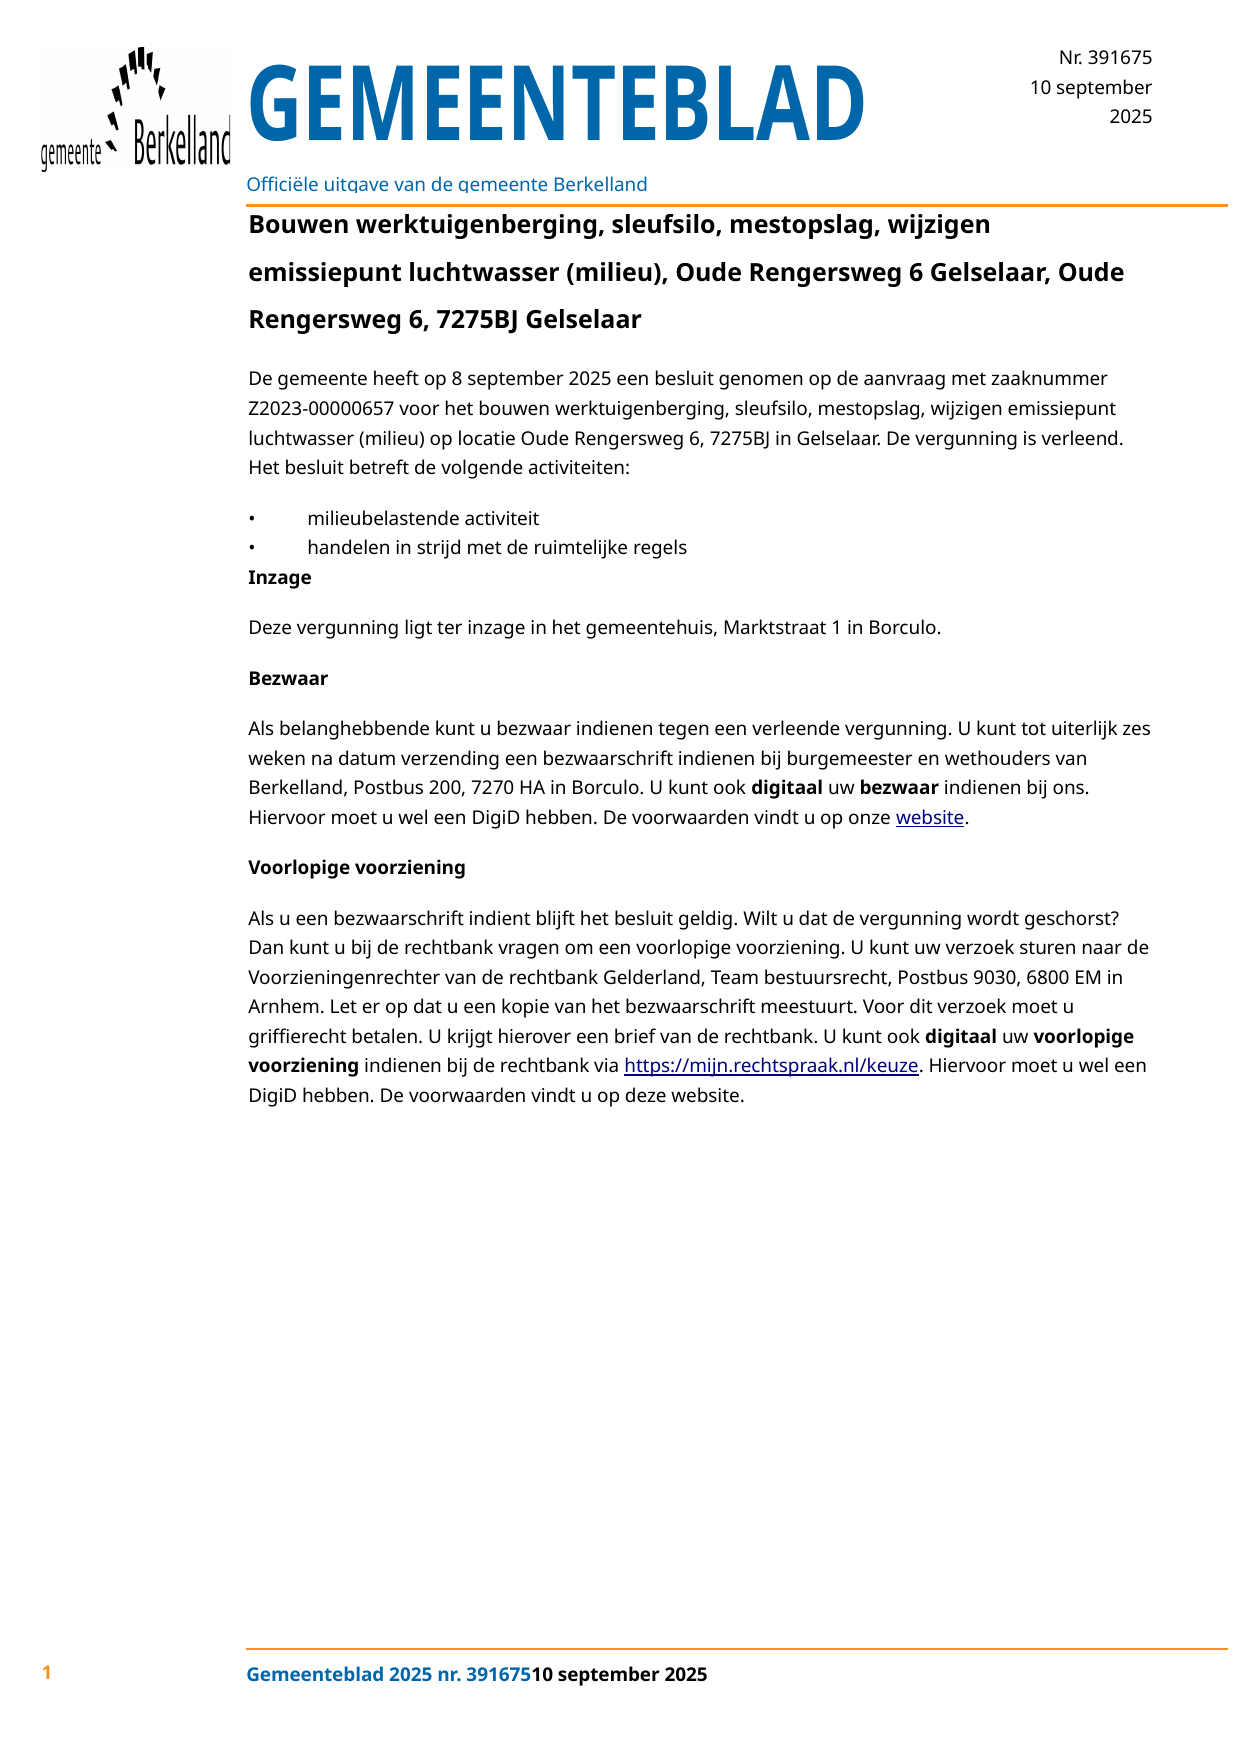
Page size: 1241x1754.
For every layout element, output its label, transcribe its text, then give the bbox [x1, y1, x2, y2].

text Bouwen werktuigenberging, sleufsilo, mestopslag, wijzigen emissiepunt luchtwasser (milieu), Oude Rengersweg 6 Gelselaar, Oude Rengersweg 6, 7275BJ Gelselaar [248, 207, 1152, 336]
list milieubelastende activiteit [248, 505, 1152, 530]
text Deze vergunning ligt ter inzage in het gemeentehuis, Marktstraat 1 in Borculo. [248, 614, 1152, 640]
text Als belanghebbende kunt u bezwaar indienen tegen een verleende vergunning. U kunt tot uiterlijk zes weken na datum verzending een bezwaarschrift indienen bij burgemeester en wethouders van Berkelland, Postbus 200, 7270 HA in Borculo. U kunt ook digitaal uw bezwaar indienen bij ons. Hiervoor moet u wel een DigiD hebben. De voorwaarden vindt u op onze website. [248, 715, 1152, 829]
text Inzage [248, 564, 1152, 589]
text Voorlopige voorziening [248, 854, 1152, 880]
text Bezwaar [248, 665, 1152, 690]
text Als u een bezwaarschrift indient blijft het besluit geldig. Wilt u dat de vergunning wordt geschorst? Dan kunt u bij de rechtbank vragen om een voorlopige voorziening. U kunt uw verzoek sturen naar de Voorzieningenrechter van de rechtbank Gelderland, Team bestuursrecht, Postbus 9030, 6800 EM in Arnhem. Let er op dat u een kopie van het bezwaarschrift meestuurt. Voor dit verzoek moet u griffierecht betalen. U krijgt hierover een brief van de rechtbank. U kunt ook digitaal uw voorlopige voorziening indienen bij de rechtbank via https://mijn.rechtspraak.nl/keuze. Hiervoor moet u wel een DigiD hebben. De voorwaarden vindt u op deze website. [248, 905, 1152, 1108]
text De gemeente heeft op 8 september 2025 een besluit genomen op de aanvraag met zaaknummer Z2023-00000657 voor het bouwen werktuigenberging, sleufsilo, mestopslag, wijzigen emissiepunt luchtwasser (milieu) op locatie Oude Rengersweg 6, 7275BJ in Gelselaar. De vergunning is verleend. Het besluit betreft de volgende activiteiten: [248, 366, 1152, 480]
list handelen in strijd met de ruimtelijke regels [248, 534, 1152, 560]
picture [41, 47, 231, 172]
